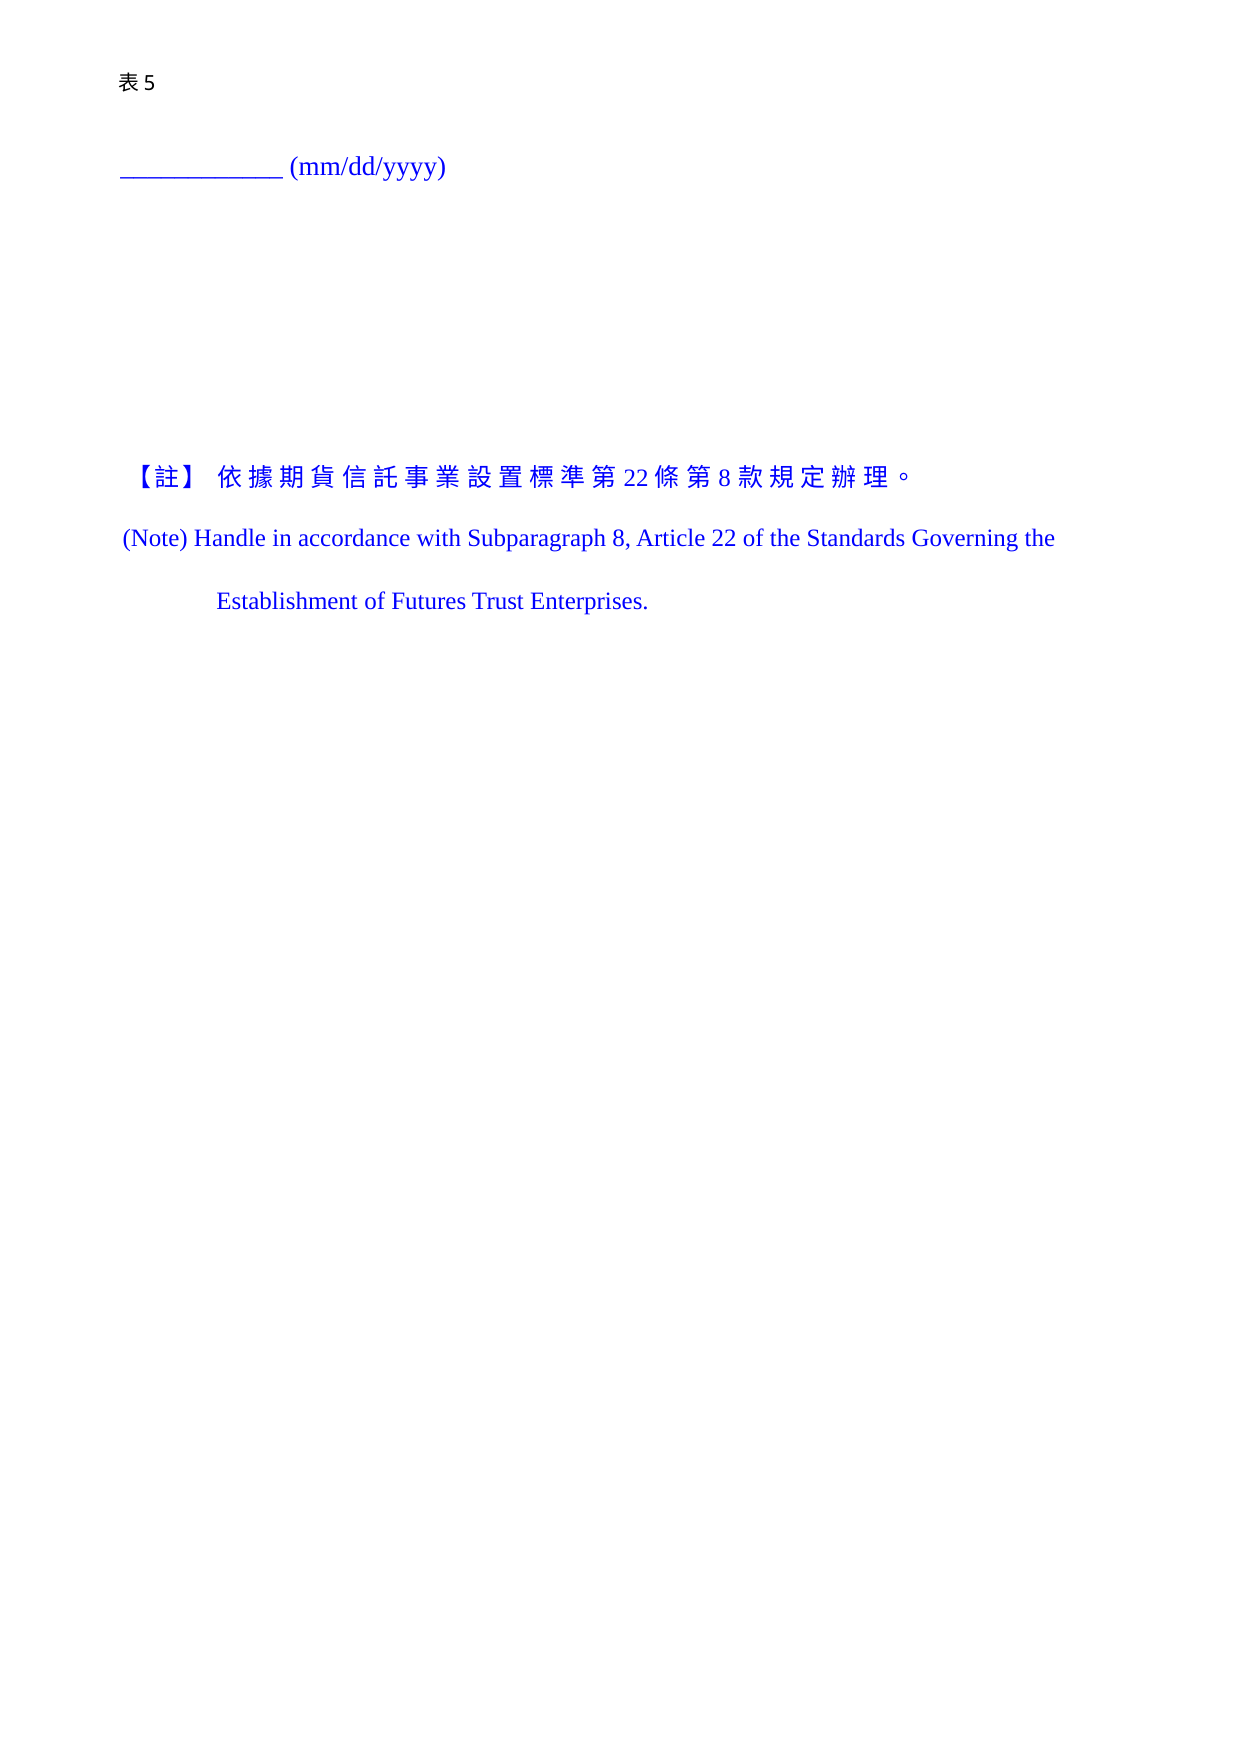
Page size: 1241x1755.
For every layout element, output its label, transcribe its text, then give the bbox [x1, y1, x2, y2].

text (Note) Handle in accordance with Subparagraph 8, Article 22 of the Standards Governing the Establishment of Futures Trust Enterprises. [120, 496, 1120, 621]
text ____________ (mm/dd/yyyy) [120, 142, 1120, 183]
text 【註】依據期貨信託事業設置標準第22條第8款規定辦理。 [120, 433, 1120, 496]
